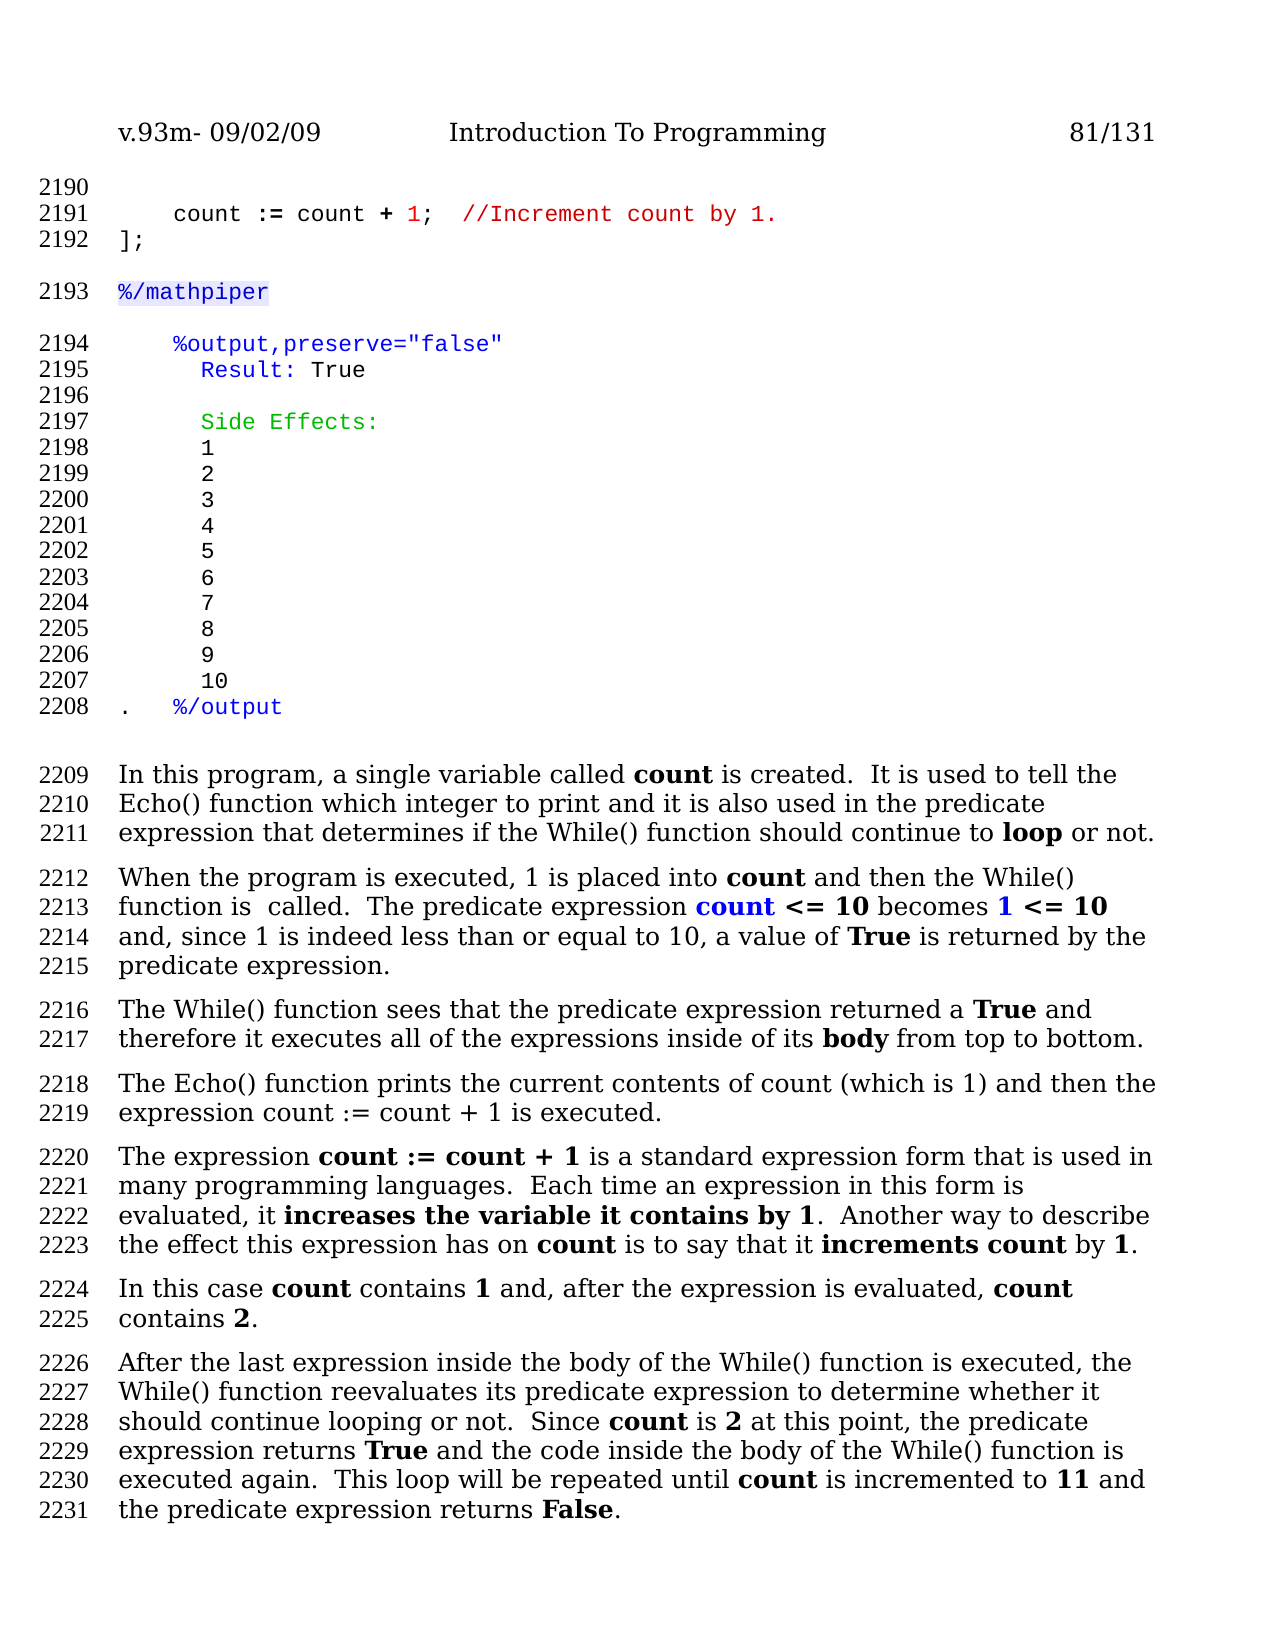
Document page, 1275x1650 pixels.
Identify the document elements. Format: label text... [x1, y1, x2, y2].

text 9 [118, 644, 1157, 669]
text After the last expression inside the body of the While() function is executed, the While() function reevaluates its predicate expression to determine whether it should continue looping or not. Since count is 2 at this point, the predicate expression returns True and the code inside the body of the While() function is executed again. This loop will be repeated until count is incremented to 11 and the predicate expression returns False. [118, 1348, 1157, 1524]
text Side Effects: [118, 410, 1157, 436]
text The expression count := count + 1 is a standard expression form that is used in many programming languages. Each time an expression in this form is evaluated, it increases the variable it contains by 1. Another way to describe the effect this expression has on count is to say that it increments count by 1. [118, 1142, 1157, 1259]
text %output,preserve="false" [118, 332, 1157, 358]
text 4 [118, 514, 1157, 540]
text 7 [118, 592, 1157, 618]
text 6 [118, 566, 1157, 592]
text ]; [118, 229, 1157, 254]
text 8 [118, 618, 1157, 644]
text 5 [118, 540, 1157, 566]
text When the program is executed, 1 is placed into count and then the While() function is called. The predicate expression count <= 10 becomes 1 <= 10 and, since 1 is indeed less than or equal to 10, a value of True is returned by the predicate expression. [118, 863, 1157, 980]
text 10 [118, 669, 1157, 696]
text %/mathpiper [118, 281, 1157, 306]
text 2 [118, 462, 1157, 488]
text The While() function sees that the predicate expression returned a True and therefore it executes all of the expressions inside of its body from top to bottom. [118, 995, 1157, 1054]
text The Echo() function prints the current contents of count (which is 1) and then the expression count := count + 1 is executed. [118, 1069, 1157, 1127]
text . %/output [118, 696, 1157, 721]
text count := count + 1; //Increment count by 1. [118, 203, 1157, 229]
text In this case count contains 1 and, after the expression is evaluated, count contains 2. [118, 1274, 1157, 1333]
text In this program, a single variable called count is created. It is used to tell the Echo() function which integer to print and it is also used in the predicate expression that determines if the While() function should continue to loop or not. [118, 760, 1157, 848]
text Result: True [118, 358, 1157, 384]
text 3 [118, 488, 1157, 514]
text 1 [118, 436, 1157, 462]
